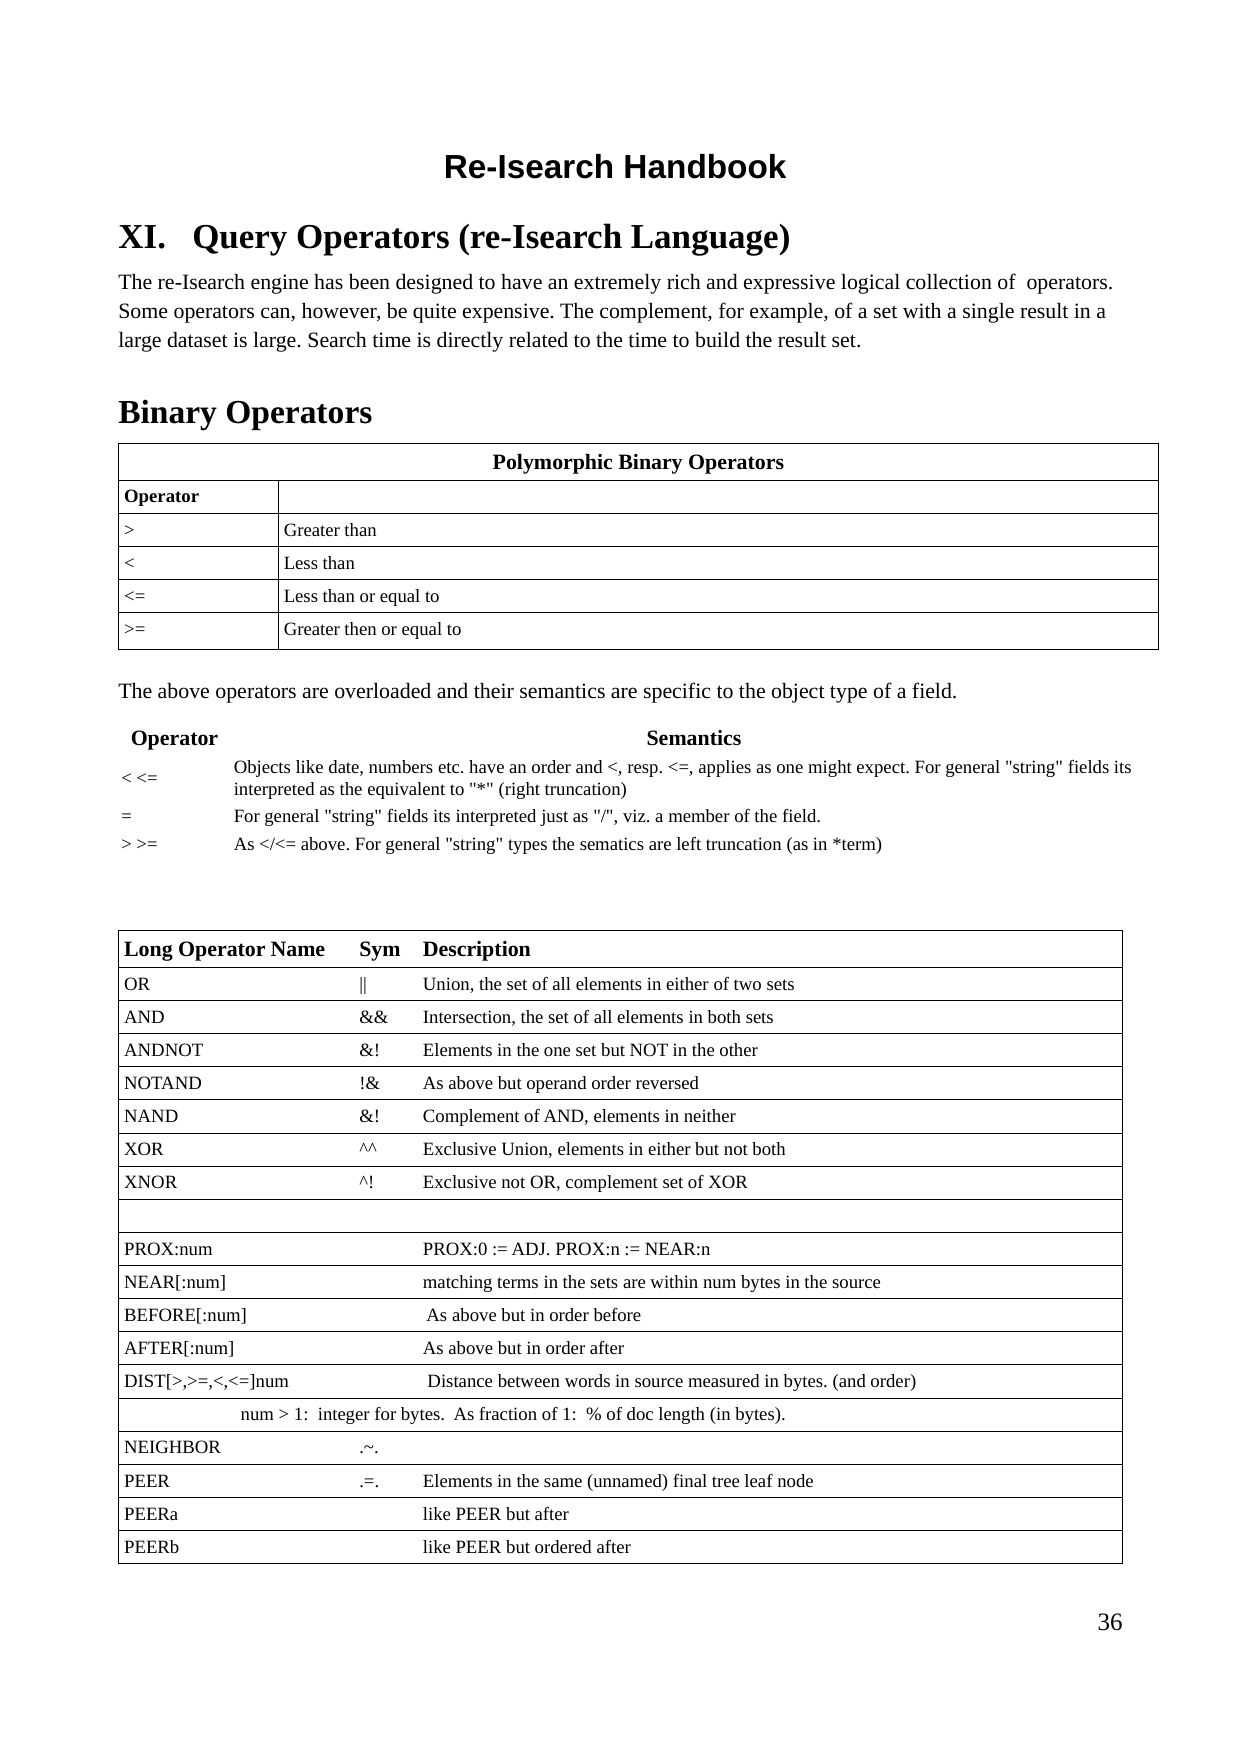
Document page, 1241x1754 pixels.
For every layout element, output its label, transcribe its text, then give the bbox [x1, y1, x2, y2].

table_cell num > 1: integer for bytes. As fraction of 1: % of doc length (in bytes). [119, 1399, 908, 1431]
table_cell || [353, 968, 417, 1000]
table_cell AND [119, 1001, 353, 1033]
subtitle Binary Operators [118, 392, 1122, 430]
table_cell [353, 1233, 417, 1265]
table_header Polymorphic Binary Operators [119, 444, 1158, 479]
table_cell [279, 481, 1158, 513]
table_cell .~. [353, 1432, 417, 1464]
table_cell like PEER but ordered after [417, 1531, 1122, 1563]
table_cell XNOR [119, 1167, 353, 1199]
table_cell like PEER but after [417, 1498, 1122, 1530]
table_cell [417, 1200, 1122, 1232]
table_cell <= [119, 580, 278, 612]
table_header Long Operator Name [119, 931, 353, 967]
table_cell < <= [118, 753, 231, 802]
table_cell Union, the set of all elements in either of two sets [417, 968, 1122, 1000]
table_cell NOTAND [119, 1067, 353, 1099]
table_cell OR [119, 968, 353, 1000]
table_cell PEERb [119, 1531, 353, 1563]
table_cell Less than or equal to [279, 580, 1158, 612]
table_cell DIST[>,>=,<,<=]num [119, 1365, 353, 1397]
table_cell !& [353, 1067, 417, 1099]
table_cell Distance between words in source measured in bytes. (and order) [417, 1365, 1122, 1397]
table_cell For general "string" fields its interpreted just as "/", viz. a member of the field. [231, 802, 1157, 830]
table_cell = [118, 802, 231, 830]
table_cell PEERa [119, 1498, 353, 1530]
table_cell Objects like date, numbers etc. have an order and <, resp. <=, applies as one might expect. For general "string" fields its interpreted as the equivalent to "*" (right truncation) [231, 753, 1157, 802]
table_cell > [119, 514, 278, 546]
table_header Sym [353, 931, 417, 967]
table_cell Operator [119, 481, 278, 513]
table_cell > >= [118, 830, 231, 857]
table_cell ^! [353, 1167, 417, 1199]
table_cell PROX:0 := ADJ. PROX:n := NEAR:n [417, 1233, 1122, 1265]
table_cell [909, 1399, 1122, 1431]
table_cell Complement of AND, elements in neither [417, 1100, 1122, 1132]
table_cell Greater then or equal to [279, 613, 1158, 649]
table_cell As above but in order after [417, 1332, 1122, 1364]
table_cell NEIGHBOR [119, 1432, 353, 1464]
table_cell Greater than [279, 514, 1158, 546]
table_cell PEER [119, 1465, 353, 1497]
table_cell .=. [353, 1465, 417, 1497]
table_cell [353, 1266, 417, 1298]
text The above operators are overloaded and their semantics are specific to the object type of a field. [118, 678, 1122, 703]
table_cell [353, 1498, 417, 1530]
table_cell matching terms in the sets are within num bytes in the source [417, 1266, 1122, 1298]
table_cell As </<= above. For general "string" types the sematics are left truncation (as in *term) [231, 830, 1157, 857]
table_cell As above but operand order reversed [417, 1067, 1122, 1099]
table_cell Elements in the same (unnamed) final tree leaf node [417, 1465, 1122, 1497]
subtitle Query Operators (re-Isearch Language) [118, 216, 1122, 256]
table_cell ANDNOT [119, 1034, 353, 1066]
table_cell Intersection, the set of all elements in both sets [417, 1001, 1122, 1033]
table_cell NAND [119, 1100, 353, 1132]
table_cell [353, 1299, 417, 1331]
table_cell As above but in order before [417, 1299, 1122, 1331]
table_cell AFTER[:num] [119, 1332, 353, 1364]
table_cell Elements in the one set but NOT in the other [417, 1034, 1122, 1066]
table_cell &! [353, 1100, 417, 1132]
table_cell [119, 1200, 353, 1232]
table_cell >= [119, 613, 278, 649]
table_cell &! [353, 1034, 417, 1066]
table_cell XOR [119, 1134, 353, 1166]
table_cell [353, 1200, 417, 1232]
table_cell PROX:num [119, 1233, 353, 1265]
table_cell < [119, 547, 278, 579]
table_cell [417, 1432, 1122, 1464]
table_cell Exclusive not OR, complement set of XOR [417, 1167, 1122, 1199]
table_header Description [417, 931, 1122, 967]
table_cell [353, 1531, 417, 1563]
table_header Operator [118, 722, 231, 753]
table_cell Less than [279, 547, 1158, 579]
table_cell ^^ [353, 1134, 417, 1166]
table_cell [353, 1365, 417, 1397]
table_cell BEFORE[:num] [119, 1299, 353, 1331]
text The re-Isearch engine has been designed to have an extremely rich and expressive logical collection of operators. Some operators can, however, be quite expensive. The complement, for example, of a set with a single result in a large dataset is large. Search time is directly related to the time to build the result set. [118, 269, 1122, 352]
table_header Semantics [231, 722, 1157, 753]
table_cell Exclusive Union, elements in either but not both [417, 1134, 1122, 1166]
table_cell && [353, 1001, 417, 1033]
table_cell [353, 1332, 417, 1364]
table_cell NEAR[:num] [119, 1266, 353, 1298]
